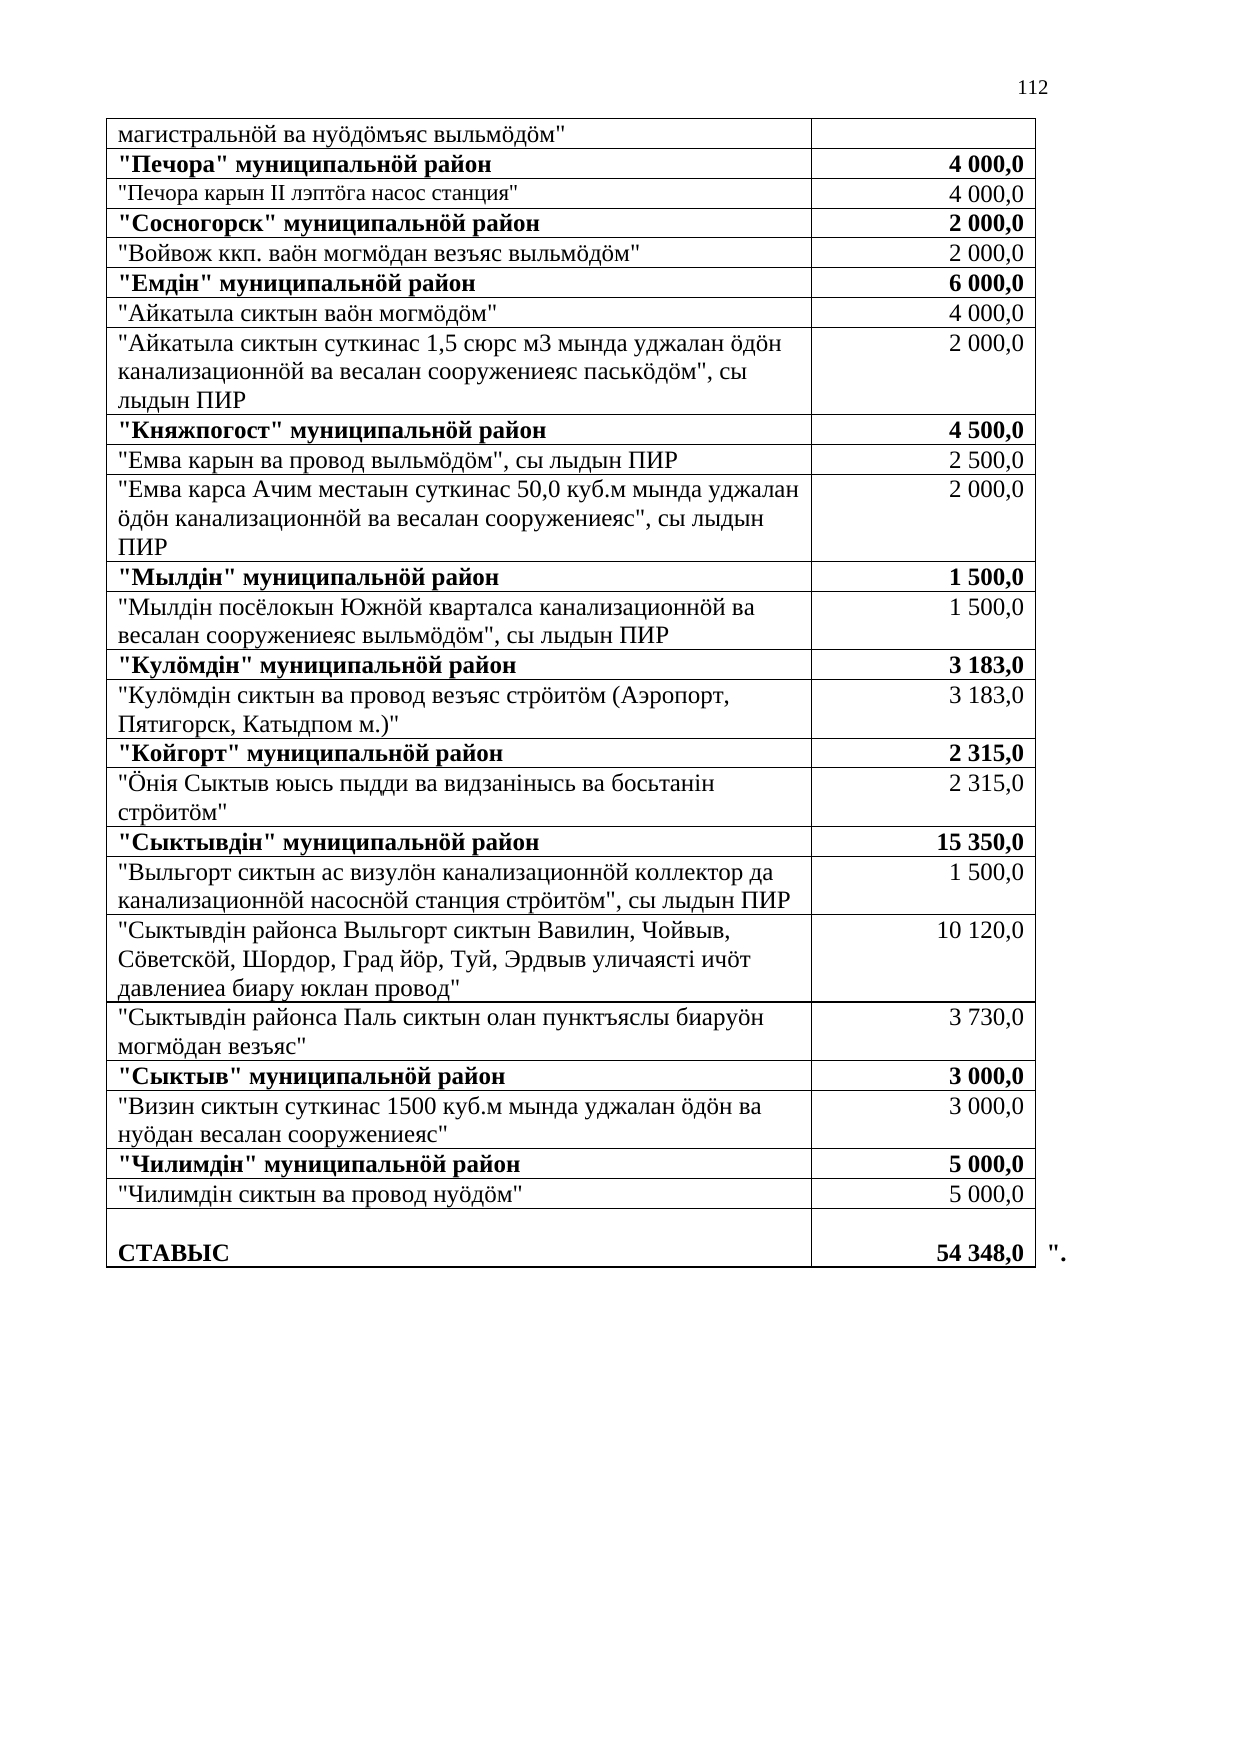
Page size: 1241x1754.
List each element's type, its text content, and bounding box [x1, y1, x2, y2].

table_cell [1036, 738, 1110, 767]
table_cell ". [1036, 1208, 1110, 1266]
table_cell [1036, 1148, 1110, 1178]
table_cell "Княжпогост" муниципальнöй район [107, 415, 811, 444]
table_cell "Выльгорт сиктын ас визулöн канализационнöй коллектор да канализационнöй насоснöй станция стрöитöм", сы лыдын ПИР [107, 857, 811, 914]
table_cell "Сосногорск" муниципальнöй район [107, 209, 811, 237]
table_cell 3 730,0 [812, 1003, 1035, 1060]
table_cell "Айкатыла сиктын ваöн могмöдöм" [107, 298, 811, 327]
table_cell "Печора карын II лэптöга насос станция" [107, 179, 811, 207]
table_cell 4 000,0 [812, 179, 1035, 207]
table_cell 1 500,0 [812, 857, 1035, 914]
table_cell 2 000,0 [812, 209, 1035, 237]
table_cell "Кулöмдiн" муниципальнöй район [107, 650, 811, 679]
table_cell "Мылдін" муниципальнöй район [107, 562, 811, 591]
table_cell 3 183,0 [812, 650, 1035, 679]
table_cell [1036, 474, 1110, 561]
table_cell [1036, 1001, 1110, 1060]
table_cell "Визин сиктын суткинас 1500 куб.м мында уджалан öдöн ва нуöдан весалан сооружениеяс" [107, 1091, 811, 1148]
table_cell 4 000,0 [812, 149, 1035, 178]
table_cell "Печора" муниципальнöй район [107, 149, 811, 178]
table_cell [1036, 767, 1110, 826]
table_cell [1036, 1178, 1110, 1208]
table_cell [1036, 561, 1110, 591]
table_cell [1036, 1060, 1110, 1090]
table_cell "Сыктыв" муниципальнöй район [107, 1061, 811, 1090]
table_cell [1036, 826, 1110, 856]
table_cell 2 315,0 [812, 768, 1035, 826]
table_cell [1036, 297, 1110, 327]
table_cell 2 315,0 [812, 739, 1035, 767]
table_cell 4 500,0 [812, 415, 1035, 444]
table_cell "Айкатыла сиктын суткинас 1,5 сюрс м3 мында уджалан öдöн канализационнöй ва весалан сооружениеяс паськöдöм", сы лыдын ПИР [107, 328, 811, 414]
table_cell [1036, 237, 1110, 267]
table_cell 2 500,0 [812, 445, 1035, 473]
table_cell 4 000,0 [812, 298, 1035, 327]
table_cell [1036, 178, 1110, 207]
table_cell [1036, 327, 1110, 414]
table_cell 2 000,0 [812, 475, 1035, 561]
table_cell "Емва карса Ачим местаын суткинас 50,0 куб.м мында уджалан öдöн канализационнöй ва весалан сооружениеяс", сы лыдын ПИР [107, 475, 811, 561]
table_cell 5 000,0 [812, 1149, 1035, 1178]
table_cell "Сыктывдін районса Выльгорт сиктын Вавилин, Чойвыв, Сöветскöй, Шордор, Град йöр, Туй, Эрдвыв уличаясті ичöт давлениеа биару юклан провод" [107, 915, 811, 1001]
table_cell 10 120,0 [812, 915, 1035, 1001]
table_cell [1036, 591, 1110, 649]
table_cell [1036, 679, 1110, 737]
table_cell 3 000,0 [812, 1061, 1035, 1090]
table_cell 3 000,0 [812, 1091, 1035, 1148]
table_cell [1036, 1090, 1110, 1148]
table_cell "Чилимдiн" муниципальнöй район [107, 1149, 811, 1178]
table_cell "Сыктывдін районса Паль сиктын олан пунктъяслы биаруöн могмöдан везъяс" [107, 1003, 811, 1060]
table_cell магистральнöй ва нуöдöмъяс выльмöдöм" [107, 119, 811, 148]
table_cell 3 183,0 [812, 680, 1035, 737]
table_cell [1036, 914, 1110, 1001]
table_cell [812, 119, 1035, 148]
table_cell "Сыктывдін" муниципальнöй район [107, 827, 811, 856]
table_cell [1036, 414, 1110, 444]
table_cell 6 000,0 [812, 268, 1035, 297]
table_cell "Емва карын ва провод выльмöдöм", сы лыдын ПИР [107, 445, 811, 473]
table_cell 2 000,0 [812, 328, 1035, 414]
table_cell [1036, 856, 1110, 914]
table_cell [1036, 148, 1110, 178]
table_cell "Чилимдiн сиктын ва провод нуöдöм" [107, 1179, 811, 1208]
table_cell "Мылдін посёлокын Южнöй кварталса канализационнöй ва весалан сооружениеяс выльмöдöм", сы лыдын ПИР [107, 592, 811, 649]
table_cell "Öнія Сыктыв юысь пыдди ва видзанінысь ва босьтанін стрöитöм" [107, 768, 811, 826]
table_cell СТАВЫС [107, 1209, 811, 1266]
table_cell [1036, 649, 1110, 679]
table_cell 1 500,0 [812, 592, 1035, 649]
table_cell 15 350,0 [812, 827, 1035, 856]
table_cell [1036, 118, 1110, 148]
table_cell 5 000,0 [812, 1179, 1035, 1208]
table_cell 1 500,0 [812, 562, 1035, 591]
table_cell [1036, 444, 1110, 473]
table_cell 54 348,0 [812, 1209, 1035, 1266]
table_cell [1036, 267, 1110, 297]
table_cell "Койгорт" муниципальнöй район [107, 739, 811, 767]
table_cell "Кулöмдiн сиктын ва провод везъяс стрöитöм (Аэропорт, Пятигорск, Катыдпом м.)" [107, 680, 811, 737]
table_cell "Емдiн" муниципальнöй район [107, 268, 811, 297]
table_cell 2 000,0 [812, 238, 1035, 267]
table_cell "Войвож ккп. ваöн могмöдан везъяс выльмöдöм" [107, 238, 811, 267]
table_cell [1036, 208, 1110, 237]
